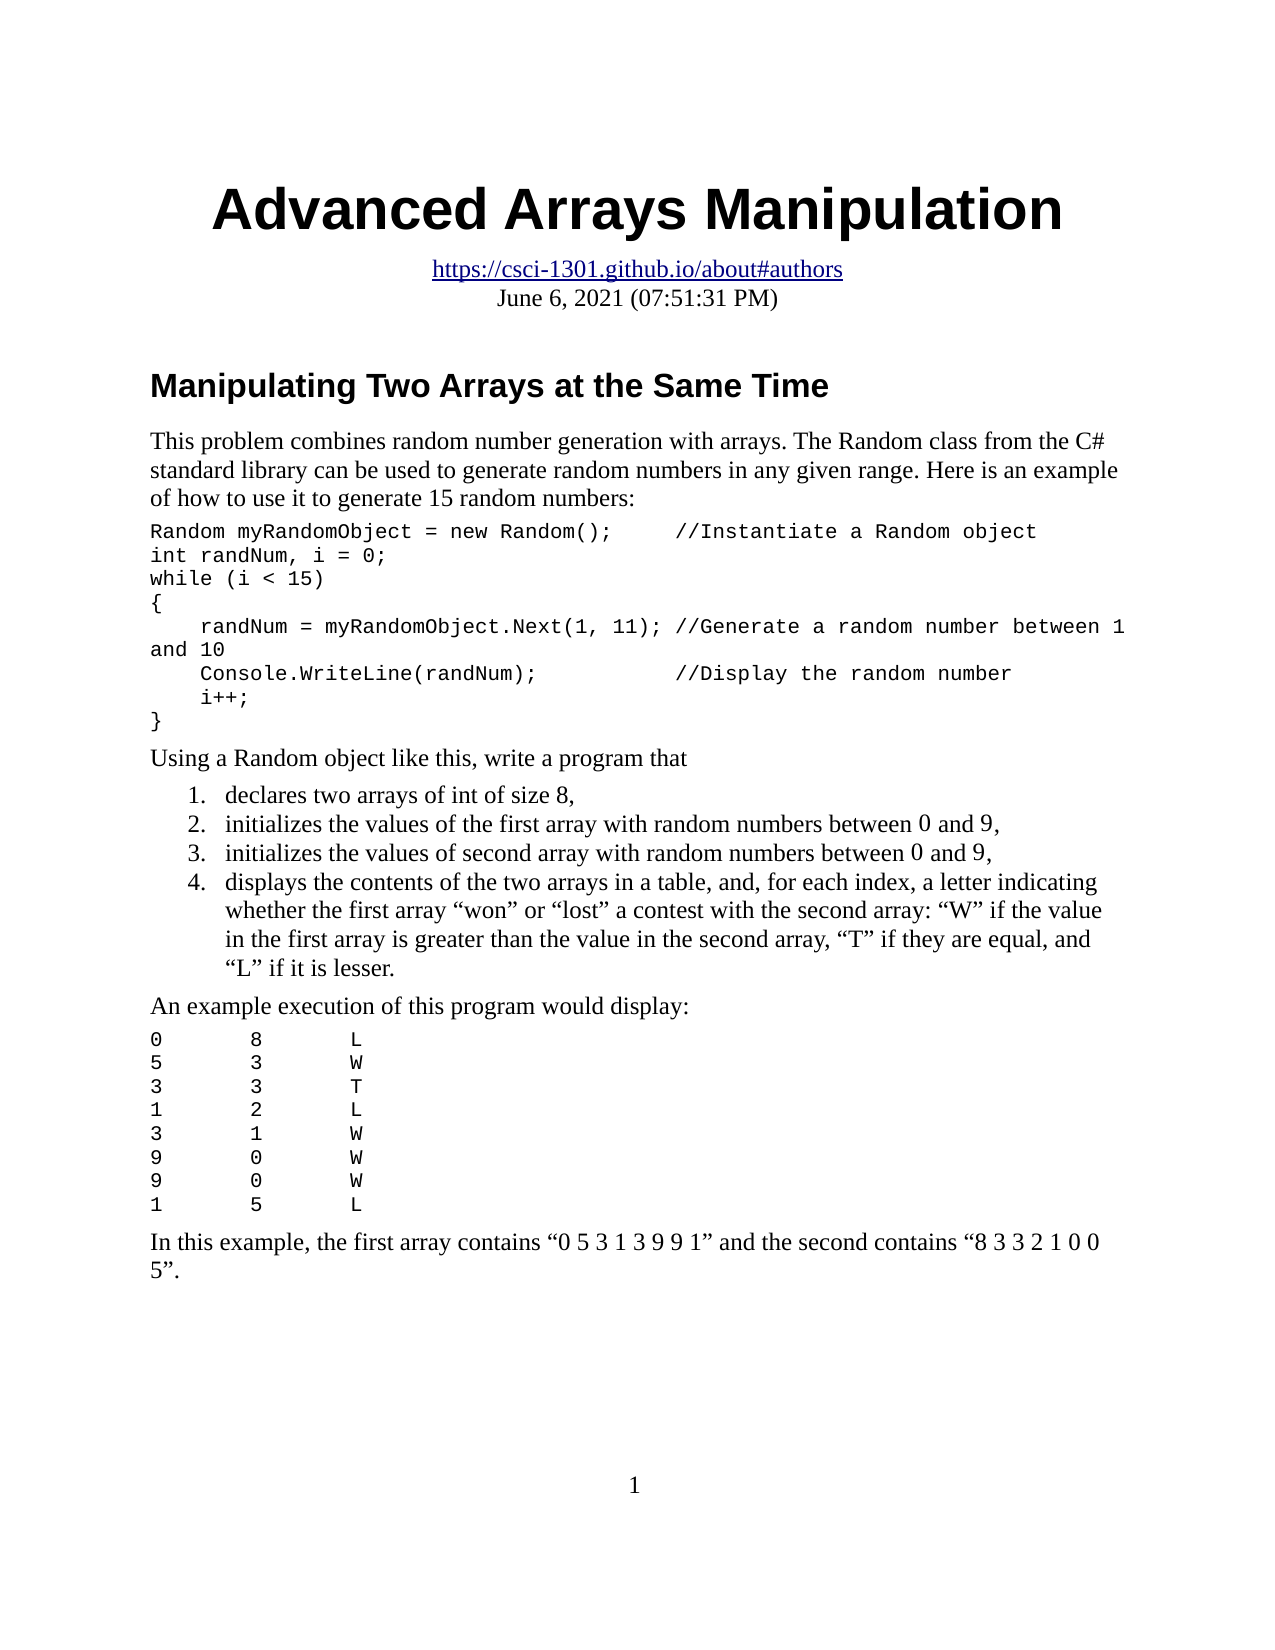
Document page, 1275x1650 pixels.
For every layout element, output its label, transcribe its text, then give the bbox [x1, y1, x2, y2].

text 5 3 W [150, 1052, 1125, 1076]
text In this example, the first array contains “0 5 3 1 3 9 9 1” and the second contains “8 3 3 2 1 0 0 5”. [150, 1227, 1125, 1284]
text 1 5 L [150, 1194, 1125, 1218]
text 9 0 W [150, 1170, 1125, 1194]
list initializes the values of second array with random numbers between and , [187, 838, 1125, 867]
text { [150, 592, 1125, 616]
text 1 2 L [150, 1099, 1125, 1123]
text 9 0 W [150, 1147, 1125, 1170]
text https://csci-1301.github.io/about#authors [150, 254, 1125, 283]
text 3 3 T [150, 1076, 1125, 1099]
text Random myRandomObject = new Random(); //Instantiate a Random object [150, 521, 1125, 545]
text randNum = myRandomObject.Next(1, 11); //Generate a random number between 1 and 10 [150, 616, 1125, 663]
subtitle Manipulating Two Arrays at the Same Time [150, 366, 1125, 404]
text int randNum, i = 0; [150, 545, 1125, 568]
text 3 1 W [150, 1123, 1125, 1147]
text } [150, 710, 1125, 734]
text An example execution of this program would display: [150, 991, 1125, 1019]
text Console.WriteLine(randNum); //Display the random number [150, 663, 1125, 687]
text June 6, 2021 (07:51:31 PM) [150, 283, 1125, 312]
text Using a Random object like this, write a program that [150, 743, 1125, 772]
list initializes the values of the first array with random numbers between and , [187, 809, 1125, 838]
list declares two arrays of int of size 8, [187, 781, 1125, 809]
text while (i < 15) [150, 568, 1125, 592]
list displays the contents of the two arrays in a table, and, for each index, a letter indicating whether the first array “won” or “lost” a contest with the second array: “W” if the value in the first array is greater than the value in the second array, “T” if they are equal, and “L” if it is lesser. [187, 867, 1125, 982]
text This problem combines random number generation with arrays. The Random class from the C# standard library can be used to generate random numbers in any given range. Here is an example of how to use it to generate 15 random numbers: [150, 426, 1125, 512]
text 0 8 L [150, 1028, 1125, 1052]
title Advanced Arrays Manipulation [150, 175, 1125, 242]
text i++; [150, 687, 1125, 710]
